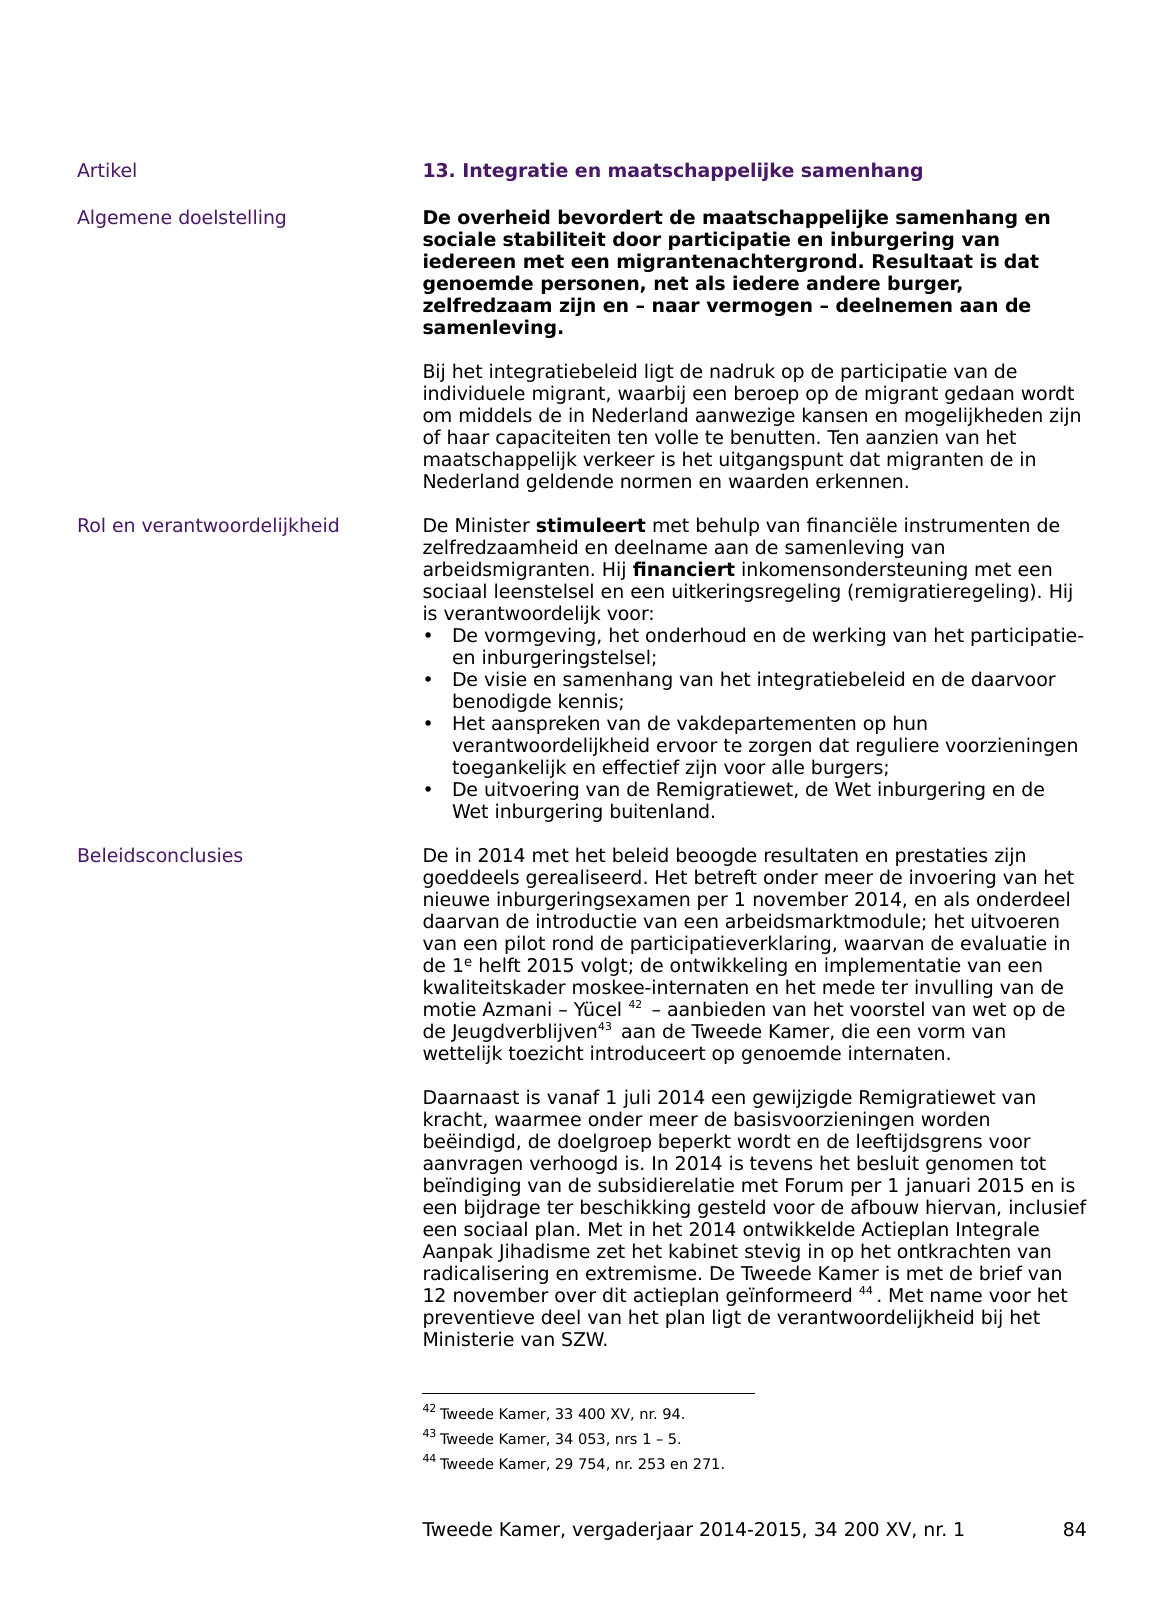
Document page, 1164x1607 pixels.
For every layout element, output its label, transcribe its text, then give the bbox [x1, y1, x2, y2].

subtitle 13. Integratie en maatschappelijke samenhang [422, 160, 1087, 182]
text Artikel [77, 160, 399, 182]
text De Minister stimuleert met behulp van financiële instrumenten de zelfredzaamheid en deelname aan de samenleving van arbeidsmigranten. Hij financiert inkomensondersteuning met een sociaal leenstelsel en een uitkeringsregeling (remigratieregeling). Hij is verantwoordelijk voor: [422, 515, 1087, 625]
text • De vormgeving, het onderhoud en de werking van het participatie- en inburgeringstelsel; [422, 625, 1087, 669]
text Rol en verantwoordelijkheid [77, 515, 399, 537]
text Tweede Kamer, 29 754, nr. 253 en 271. [422, 1452, 1087, 1474]
subtitle [77, 182, 399, 190]
text De in 2014 met het beleid beoogde resultaten en prestaties zijn goeddeels gerealiseerd. Het betreft onder meer de invoering van het nieuwe inburgeringsexamen per 1 november 2014, en als onderdeel daarvan de introductie van een arbeidsmarktmodule; het uitvoeren van een pilot rond de participatieverklaring, waarvan de evaluatie in de 1e helft 2015 volgt; de ontwikkeling en implementatie van een kwaliteitskader moskee-internaten en het mede ter invulling van de motie Azmani – Yücel – aanbieden van het voorstel van wet op de de Jeugdverblijven aan de Tweede Kamer, die een vorm van wettelijk toezicht introduceert op genoemde internaten. [422, 845, 1087, 1065]
text Bij het integratiebeleid ligt de nadruk op de participatie van de individuele migrant, waarbij een beroep op de migrant gedaan wordt om middels de in Nederland aanwezige kansen en mogelijkheden zijn of haar capaciteiten ten volle te benutten. Ten aanzien van het maatschappelijk verkeer is het uitgangspunt dat migranten de in Nederland geldende normen en waarden erkennen. [422, 361, 1087, 493]
text Beleidsconclusies [77, 845, 399, 867]
text • De uitvoering van de Remigratiewet, de Wet inburgering en de Wet inburgering buitenland. [422, 779, 1087, 823]
text Algemene doelstelling [77, 207, 399, 229]
text Daarnaast is vanaf 1 juli 2014 een gewijzigde Remigratiewet van kracht, waarmee onder meer de basisvoorzieningen worden beëindigd, de doelgroep beperkt wordt en de leeftijdsgrens voor aanvragen verhoogd is. In 2014 is tevens het besluit genomen tot beïndiging van de subsidierelatie met Forum per 1 januari 2015 en is een bijdrage ter beschikking gesteld voor de afbouw hiervan, inclusief een sociaal plan. Met in het 2014 ontwikkelde Actieplan Integrale Aanpak Jihadisme zet het kabinet stevig in op het ontkrachten van radicalisering en extremisme. De Tweede Kamer is met de brief van 12 november over dit actieplan geïnformeerd . Met name voor het preventieve deel van het plan ligt de verantwoordelijkheid bij het Ministerie van SZW. [422, 1087, 1087, 1351]
text De overheid bevordert de maatschappelijke samenhang en sociale stabiliteit door participatie en inburgering van iedereen met een migrantenachtergrond. Resultaat is dat genoemde personen, net als iedere andere burger, zelfredzaam zijn en – naar vermogen – deelnemen aan de samenleving. [422, 207, 1087, 339]
text • Het aanspreken van de vakdepartementen op hun verantwoordelijkheid ervoor te zorgen dat reguliere voorzieningen toegankelijk en effectief zijn voor alle burgers; [422, 713, 1087, 779]
text • De visie en samenhang van het integratiebeleid en de daarvoor benodigde kennis; [422, 669, 1087, 713]
text Tweede Kamer, 33 400 XV, nr. 94. [422, 1402, 1087, 1424]
text Tweede Kamer, 34 053, nrs 1 – 5. [422, 1427, 1087, 1449]
